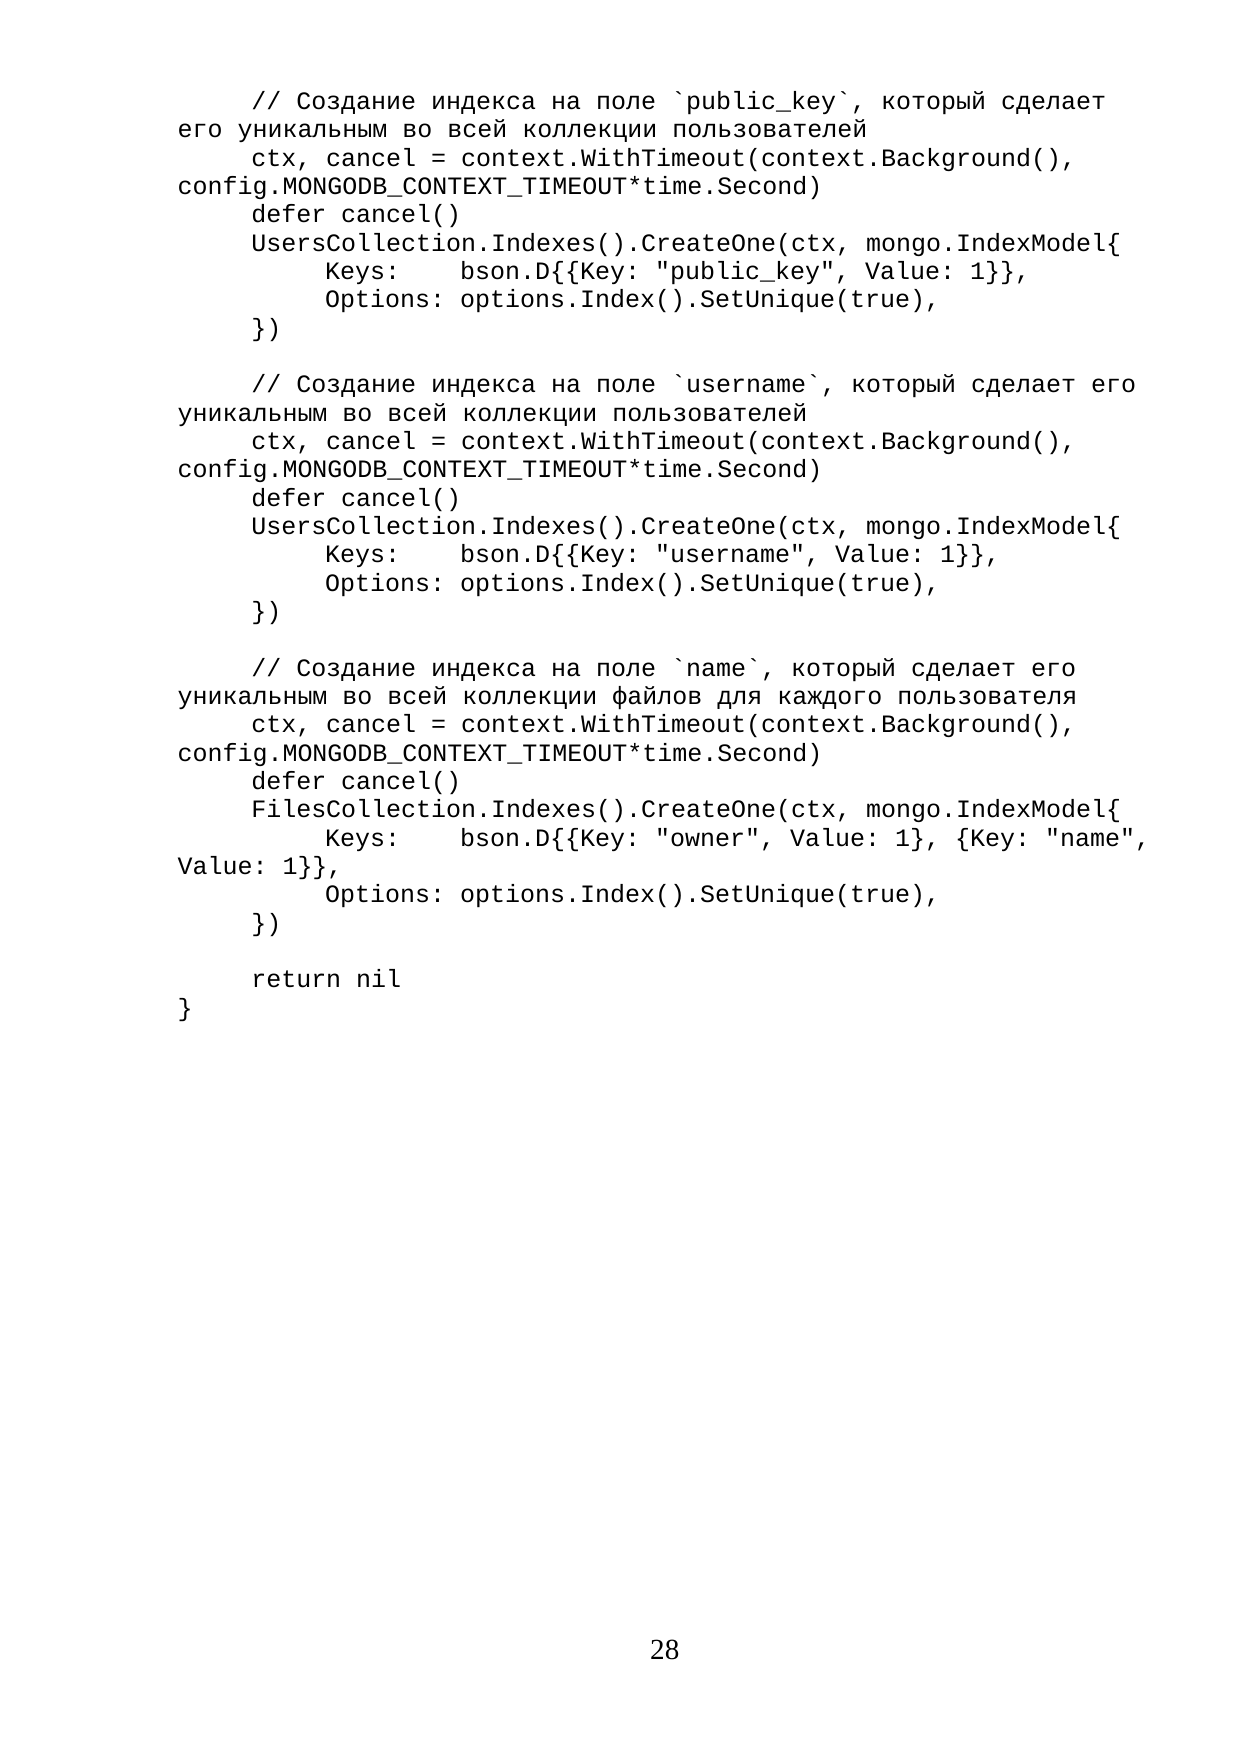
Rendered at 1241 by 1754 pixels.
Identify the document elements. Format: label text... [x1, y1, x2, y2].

text defer cancel() [177, 202, 1152, 230]
text defer cancel() [177, 485, 1152, 513]
text }) [177, 598, 1152, 627]
text ctx, cancel = context.WithTimeout(context.Background(), config.MONGODB_CONTEXT_TIMEOUT*time.Second) [177, 145, 1152, 202]
text // Создание индекса на поле `public_key`, который сделает его уникальным во всей коллекции пользователей [177, 88, 1152, 145]
text Keys: bson.D{{Key: "owner", Value: 1}, {Key: "name", Value: 1}}, [177, 825, 1152, 882]
text Options: options.Index().SetUnique(true), [177, 882, 1152, 910]
text UsersCollection.Indexes().CreateOne(ctx, mongo.IndexModel{ [177, 513, 1152, 542]
text FilesCollection.Indexes().CreateOne(ctx, mongo.IndexModel{ [177, 797, 1152, 825]
text defer cancel() [177, 768, 1152, 797]
text // Создание индекса на поле `username`, который сделает его уникальным во всей коллекции пользователей [177, 372, 1152, 428]
text return nil [177, 967, 1152, 995]
text // Создание индекса на поле `name`, который сделает его уникальным во всей коллекции файлов для каждого пользователя [177, 655, 1152, 712]
text } [177, 995, 1152, 1023]
text Options: options.Index().SetUnique(true), [177, 570, 1152, 598]
text ctx, cancel = context.WithTimeout(context.Background(), config.MONGODB_CONTEXT_TIMEOUT*time.Second) [177, 712, 1152, 768]
text Keys: bson.D{{Key: "public_key", Value: 1}}, [177, 258, 1152, 287]
text ctx, cancel = context.WithTimeout(context.Background(), config.MONGODB_CONTEXT_TIMEOUT*time.Second) [177, 428, 1152, 485]
text Keys: bson.D{{Key: "username", Value: 1}}, [177, 542, 1152, 570]
text Options: options.Index().SetUnique(true), [177, 287, 1152, 315]
text }) [177, 910, 1152, 938]
text UsersCollection.Indexes().CreateOne(ctx, mongo.IndexModel{ [177, 230, 1152, 258]
text }) [177, 315, 1152, 343]
